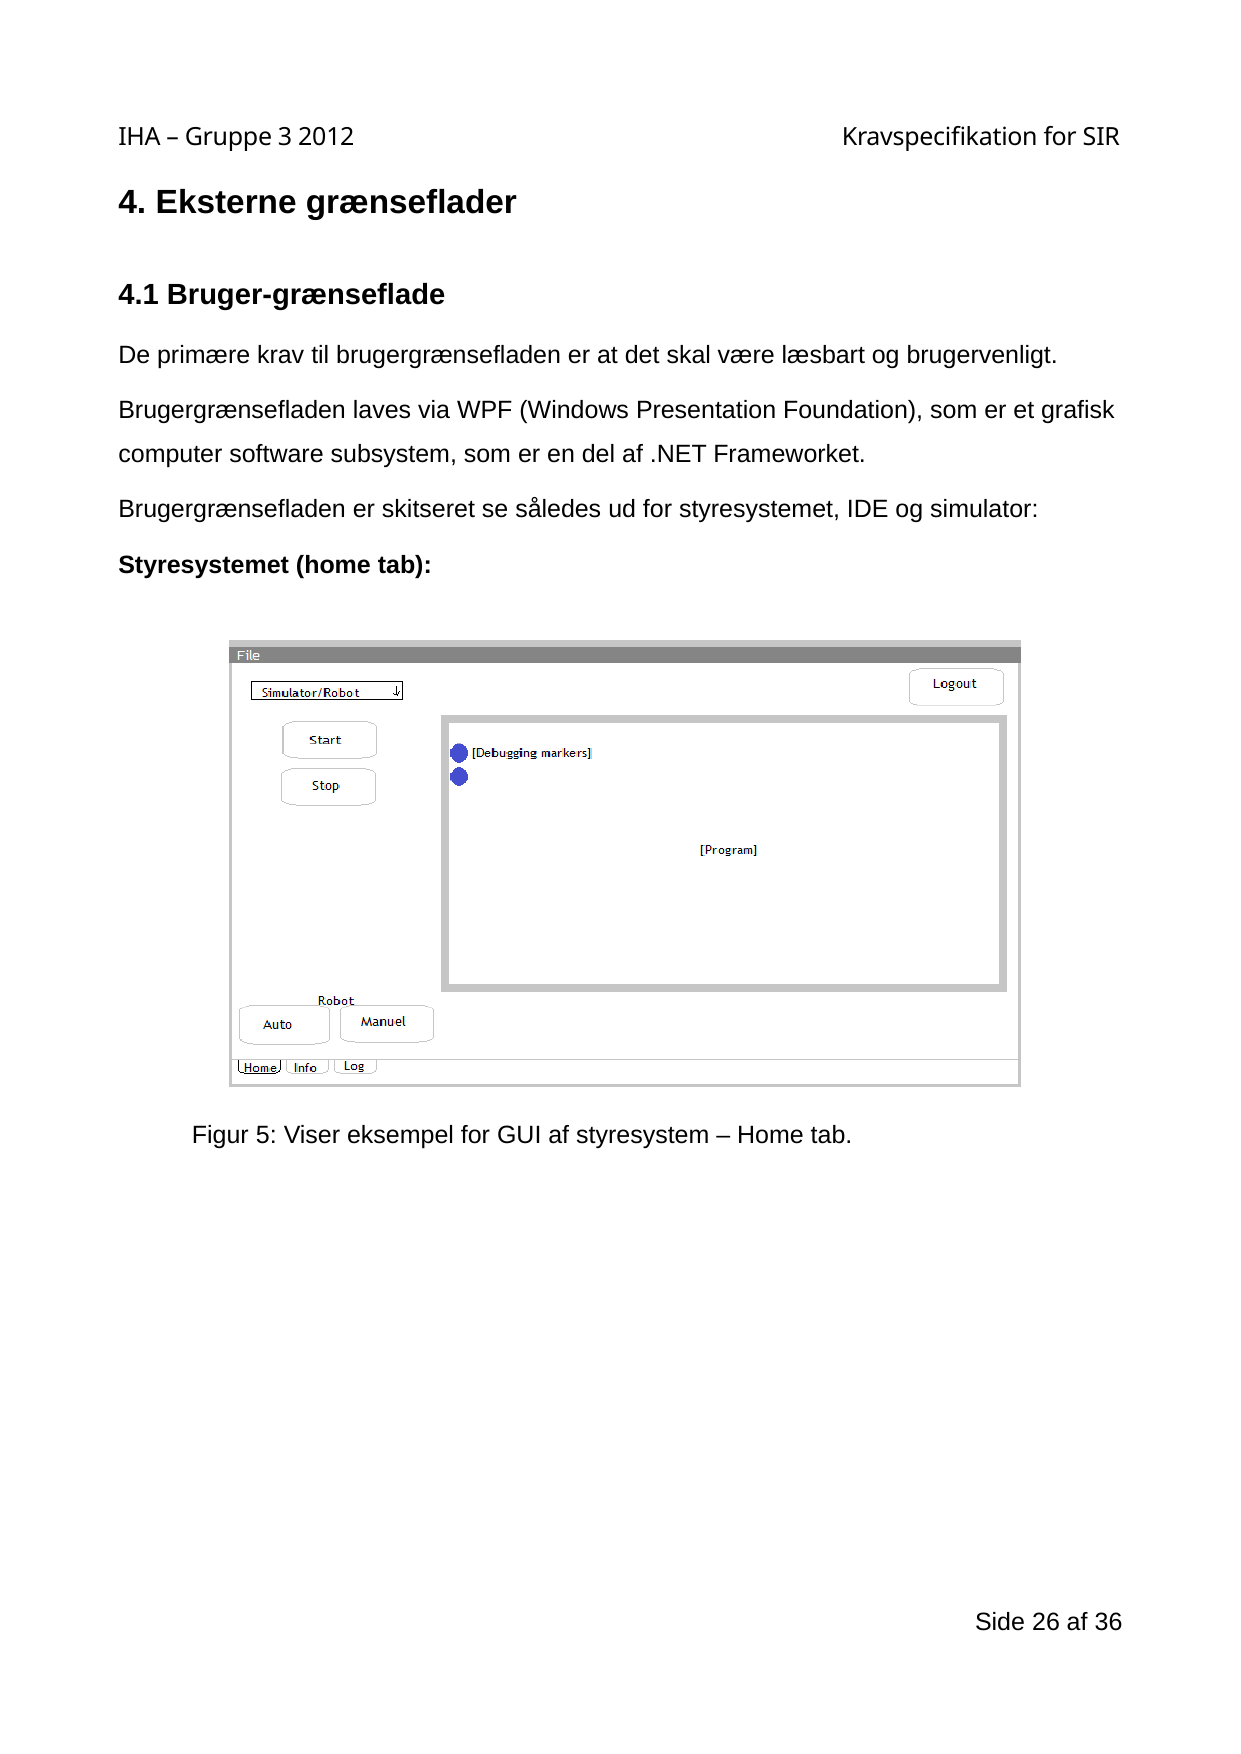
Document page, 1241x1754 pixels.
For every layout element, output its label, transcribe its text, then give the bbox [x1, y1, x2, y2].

text De primære krav til brugergrænsefladen er at det skal være læsbart og brugervenligt. [118, 340, 1122, 369]
text Styresystemet (home tab): [118, 550, 1122, 579]
text Brugergrænsefladen laves via WPF (Windows Presentation Foundation), som er et grafisk computer software subsystem, som er en del af .NET Frameworket. [118, 396, 1122, 467]
text Brugergrænsefladen er skitseret se således ud for styresystemet, IDE og simulator: [118, 494, 1122, 523]
text Figur 5: Viser eksempel for GUI af styresystem – Home tab. [192, 1121, 1048, 1149]
subtitle 4. Eksterne grænseflader [118, 182, 1122, 220]
subtitle 4.1 Bruger-grænseflade [118, 277, 1122, 311]
picture [157, 593, 1083, 1121]
